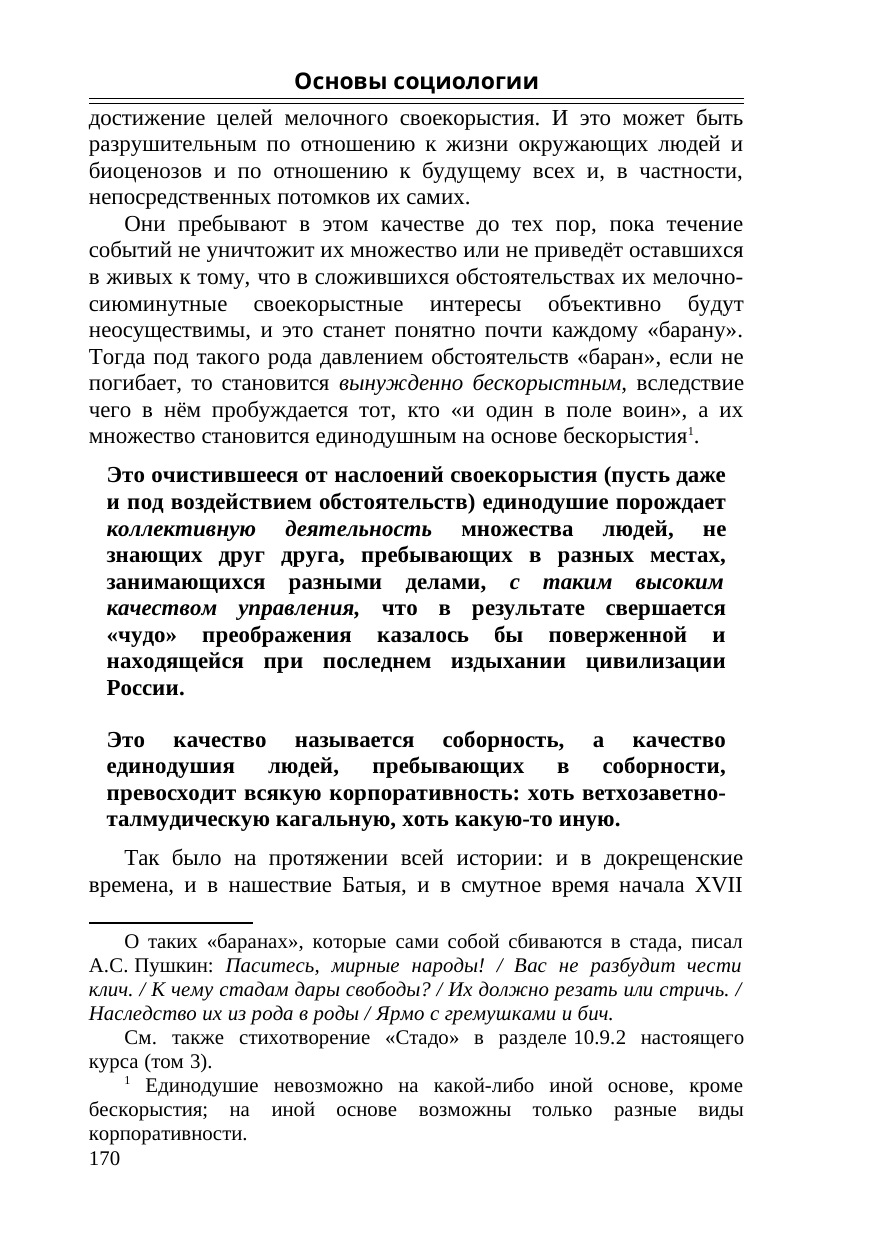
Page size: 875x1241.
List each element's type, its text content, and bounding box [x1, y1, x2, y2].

text Это очистившееся от наслоений своекорыстия (пусть даже и под воздействием обстоятельств) единодушие порождает коллективную деятельность множества людей, не знающих друг друга, пребывающих в разных местах, занимающихся разными делами, с таким высоким качеством управления, что в результате свершается «чудо» преображения казалось бы поверженной и находящейся при последнем издыхании цивилизации России. [106, 461, 726, 700]
text Так было на протяжении всей истории: и в докрещенские времена, и в нашествие Батыя, и в смутное время начала XVII [89, 844, 744, 897]
text Единодушие невозможно на какой-либо иной основе, кроме бескорыстия; на иной основе возможны только разные виды корпоративности. [89, 1073, 744, 1145]
text Они пребывают в этом качестве до тех пор, пока течение событий не уничтожит их множество или не приведёт оставшихся в живых к тому, что в сложившихся обстоятельствах их мелочно-сиюминутные своекорыстные интересы объективно будут неосуществимы, и это станет понятно почти каждому «барану». Тогда под такого рода давлением обстоятельств «баран», если не погибает, то становится вынужденно бескорыстным, вследствие чего в нём пробуждается тот, кто «и один в поле воин», а их множество становится единодушным на основе бескорыстия. [89, 210, 744, 449]
text О таких «баранах», которые сами собой сбиваются в стада, писал А.С. Пушкин: Паситесь, мирные народы! / Вас не разбудит чести клич. / К чему стадам дары свободы? / Их должно резать или стричь. / Наследство их из рода в роды / Ярмо с гремушками и бич. [89, 929, 744, 1025]
text Это качество называется соборность, а качество единодушия людей, пребывающих в соборности, превосходит всякую корпоративность: хоть ветхозаветно-талмудическую кагальную, хоть какую-то иную. [106, 725, 726, 832]
text См. также стихотворение «Стадо» в разделе 10.9.2 настоящего курса (том 3). [89, 1025, 744, 1073]
text достижение целей мелочного своекорыстия. И это может быть разрушительным по отношению к жизни окружающих людей и биоценозов и по отношению к будущему всех и, в частности, непосредственных потомков их самих. [89, 104, 744, 210]
